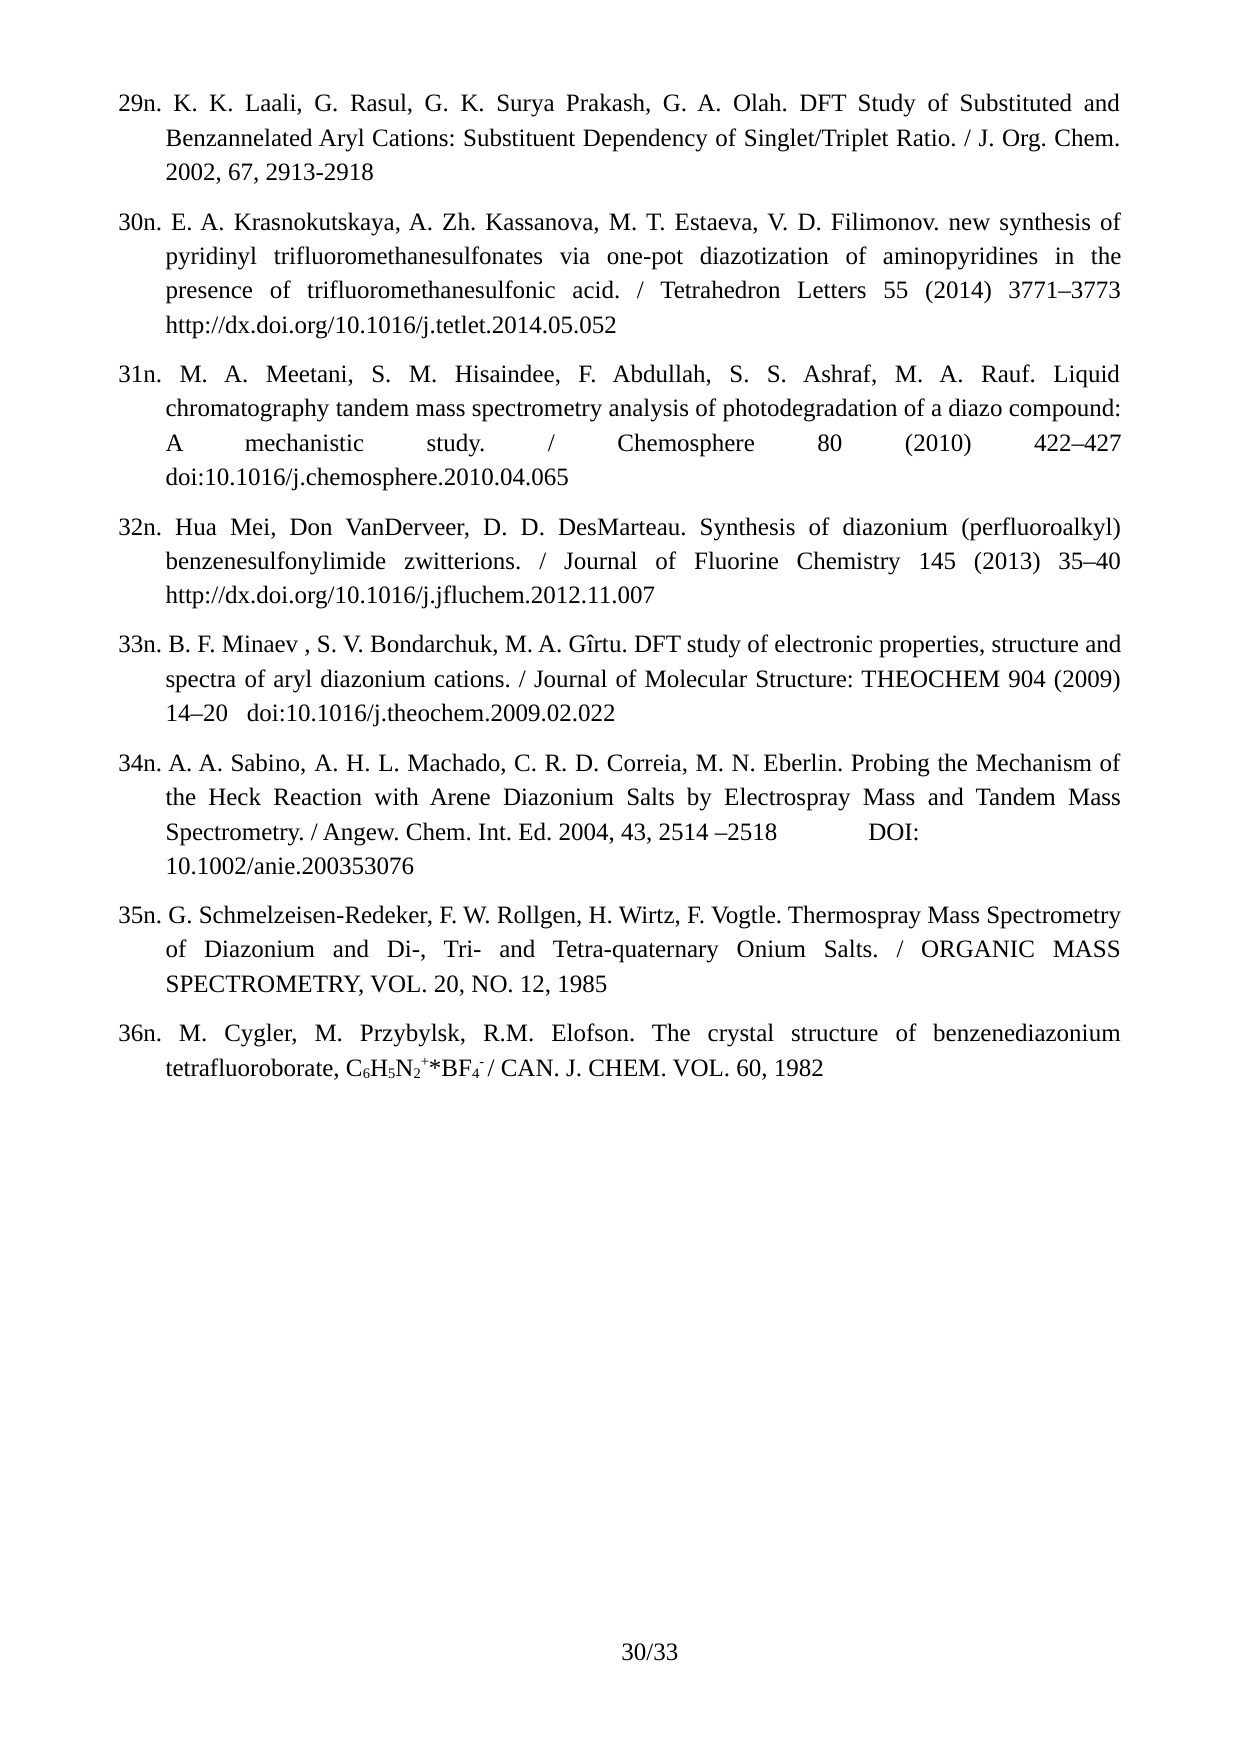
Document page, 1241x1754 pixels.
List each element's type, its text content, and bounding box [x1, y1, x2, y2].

text 31n. M. A. Meetani, S. M. Hisaindee, F. Abdullah, S. S. Ashraf, M. A. Rauf. Liquid chromatography tandem mass spectrometry analysis of photodegradation of a diazo compound: A mechanistic study. / Chemosphere 80 (2010) 422–427 doi:10.1016/j.chemosphere.2010.04.065 [118, 359, 1122, 491]
text 32n. Hua Mei, Don VanDerveer, D. D. DesMarteau. Synthesis of diazonium (perfluoroalkyl) benzenesulfonylimide zwitterions. / Journal of Fluorine Chemistry 145 (2013) 35–40 http://dx.doi.org/10.1016/j.jfluchem.2012.11.007 [118, 512, 1122, 609]
text 34n. A. A. Sabino, A. H. L. Machado, C. R. D. Correia, M. N. Eberlin. Probing the Mechanism of the Heck Reaction with Arene Diazonium Salts by Electrospray Mass and Tandem Mass Spectrometry. / Angew. Chem. Int. Ed. 2004, 43, 2514 –2518 DOI: 10.1002/anie.200353076 [118, 748, 1122, 880]
text 36n. M. Cygler, M. Przybylsk, R.M. Elofson. The crystal structure of benzenediazonium tetrafluoroborate, C6H5N2+*BF4- / CAN. J. CHEM. VOL. 60, 1982 [118, 1018, 1122, 1081]
text 35n. G. Schmelzeisen-Redeker, F. W. Rollgen, H. Wirtz, F. Vogtle. Thermospray Mass Spectrometry of Diazonium and Di-, Tri- and Tetra-quaternary Onium Salts. / ORGANIC MASS SPECTROMETRY, VOL. 20, NO. 12, 1985 [118, 900, 1122, 998]
text 29n. K. K. Laali, G. Rasul, G. K. Surya Prakash, G. A. Olah. DFT Study of Substituted and Benzannelated Aryl Cations: Substituent Dependency of Singlet/Triplet Ratio. / J. Org. Chem. 2002, 67, 2913-2918 [118, 88, 1122, 186]
text 33n. B. F. Minaev , S. V. Bondarchuk, M. A. Gîrtu. DFT study of electronic properties, structure and spectra of aryl diazonium cations. / Journal of Molecular Structure: THEOCHEM 904 (2009) 14–20 doi:10.1016/j.theochem.2009.02.022 [118, 629, 1122, 727]
text 30n. E. A. Krasnokutskaya, A. Zh. Kassanova, M. T. Estaeva, V. D. Filimonov. new synthesis of pyridinyl trifluoromethanesulfonates via one-pot diazotization of aminopyridines in the presence of trifluoromethanesulfonic acid. / Tetrahedron Letters 55 (2014) 3771–3773 http://dx.doi.org/10.1016/j.tetlet.2014.05.052 [118, 207, 1122, 339]
